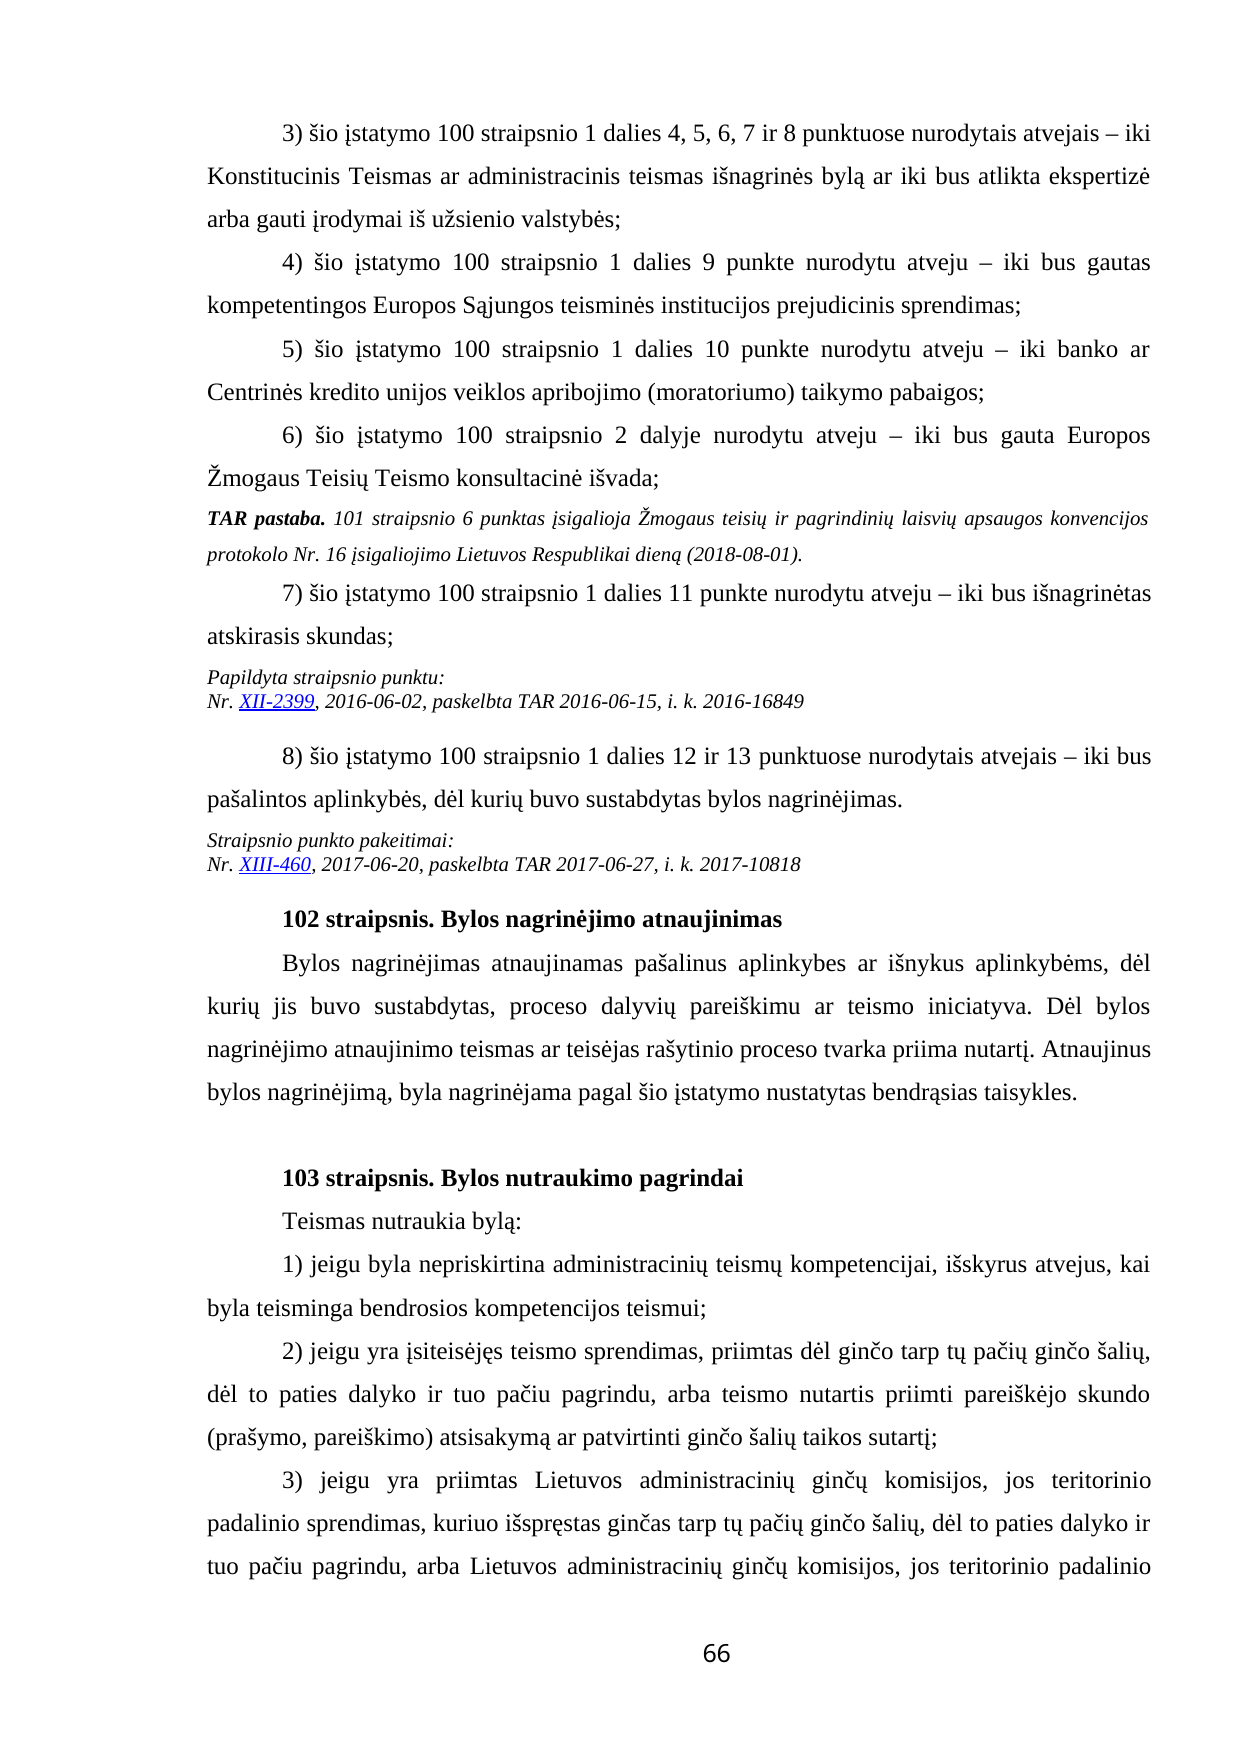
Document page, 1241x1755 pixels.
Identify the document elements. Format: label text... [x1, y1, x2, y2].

text 3) šio įstatymo 100 straipsnio 1 dalies 4, 5, 6, 7 ir 8 punktuose nurodytais atvejais – iki Konstitucinis Teismas ar administracinis teismas išnagrinės bylą ar iki bus atlikta ekspertizė arba gauti įrodymai iš užsienio valstybės; [207, 118, 1152, 233]
text 2) jeigu yra įsiteisėjęs teismo sprendimas, priimtas dėl ginčo tarp tų pačių ginčo šalių, dėl to paties dalyko ir tuo pačiu pagrindu, arba teismo nutartis priimti pareiškėjo skundo (prašymo, pareiškimo) atsisakymą ar patvirtinti ginčo šalių taikos sutartį; [207, 1336, 1152, 1451]
text 6) šio įstatymo 100 straipsnio 2 dalyje nurodytu atveju – iki bus gauta Europos Žmogaus Teisių Teismo konsultacinė išvada; [207, 420, 1152, 492]
text TAR pastaba. 101 straipsnio 6 punktas įsigalioja Žmogaus teisių ir pagrindinių laisvių apsaugos konvencijos protokolo Nr. 16 įsigaliojimo Lietuvos Respublikai dieną (2018-08-01). [207, 506, 1152, 566]
text 103 straipsnis. Bylos nutraukimo pagrindai [207, 1163, 1152, 1192]
text Straipsnio punkto pakeitimai: [207, 828, 1152, 852]
text Nr. XIII-460, 2017-06-20, paskelbta TAR 2017-06-27, i. k. 2017-10818 [207, 852, 1152, 876]
text Papildyta straipsnio punktu: [207, 664, 1152, 689]
text Nr. XII-2399, 2016-06-02, paskelbta TAR 2016-06-15, i. k. 2016-16849 [207, 689, 1152, 713]
text 5) šio įstatymo 100 straipsnio 1 dalies 10 punkte nurodytu atveju – iki banko ar Centrinės kredito unijos veiklos apribojimo (moratoriumo) taikymo pabaigos; [207, 334, 1152, 406]
text Bylos nagrinėjimas atnaujinamas pašalinus aplinkybes ar išnykus aplinkybėms, dėl kurių jis buvo sustabdytas, proceso dalyvių pareiškimu ar teismo iniciatyva. Dėl bylos nagrinėjimo atnaujinimo teismas ar teisėjas rašytinio proceso tvarka priima nutartį. Atnaujinus bylos nagrinėjimą, byla nagrinėjama pagal šio įstatymo nustatytas bendrąsias taisykles. [207, 948, 1152, 1106]
text 7) šio įstatymo 100 straipsnio 1 dalies 11 punkte nurodytu atveju – iki bus išnagrinėtas atskirasis skundas; [207, 578, 1152, 650]
text 8) šio įstatymo 100 straipsnio 1 dalies 12 ir 13 punktuose nurodytais atvejais – iki bus pašalintos aplinkybės, dėl kurių buvo sustabdytas bylos nagrinėjimas. [207, 741, 1152, 813]
text 3) jeigu yra priimtas Lietuvos administracinių ginčų komisijos, jos teritorinio padalinio sprendimas, kuriuo išspręstas ginčas tarp tų pačių ginčo šalių, dėl to paties dalyko ir tuo pačiu pagrindu, arba Lietuvos administracinių ginčų komisijos, jos teritorinio padalinio [207, 1465, 1152, 1580]
text 4) šio įstatymo 100 straipsnio 1 dalies 9 punkte nurodytu atveju – iki bus gautas kompetentingos Europos Sąjungos teisminės institucijos prejudicinis sprendimas; [207, 247, 1152, 319]
text 1) jeigu byla nepriskirtina administracinių teismų kompetencijai, išskyrus atvejus, kai byla teisminga bendrosios kompetencijos teismui; [207, 1249, 1152, 1321]
text Teismas nutraukia bylą: [207, 1206, 1152, 1235]
text 102 straipsnis. Bylos nagrinėjimo atnaujinimas [207, 904, 1152, 933]
